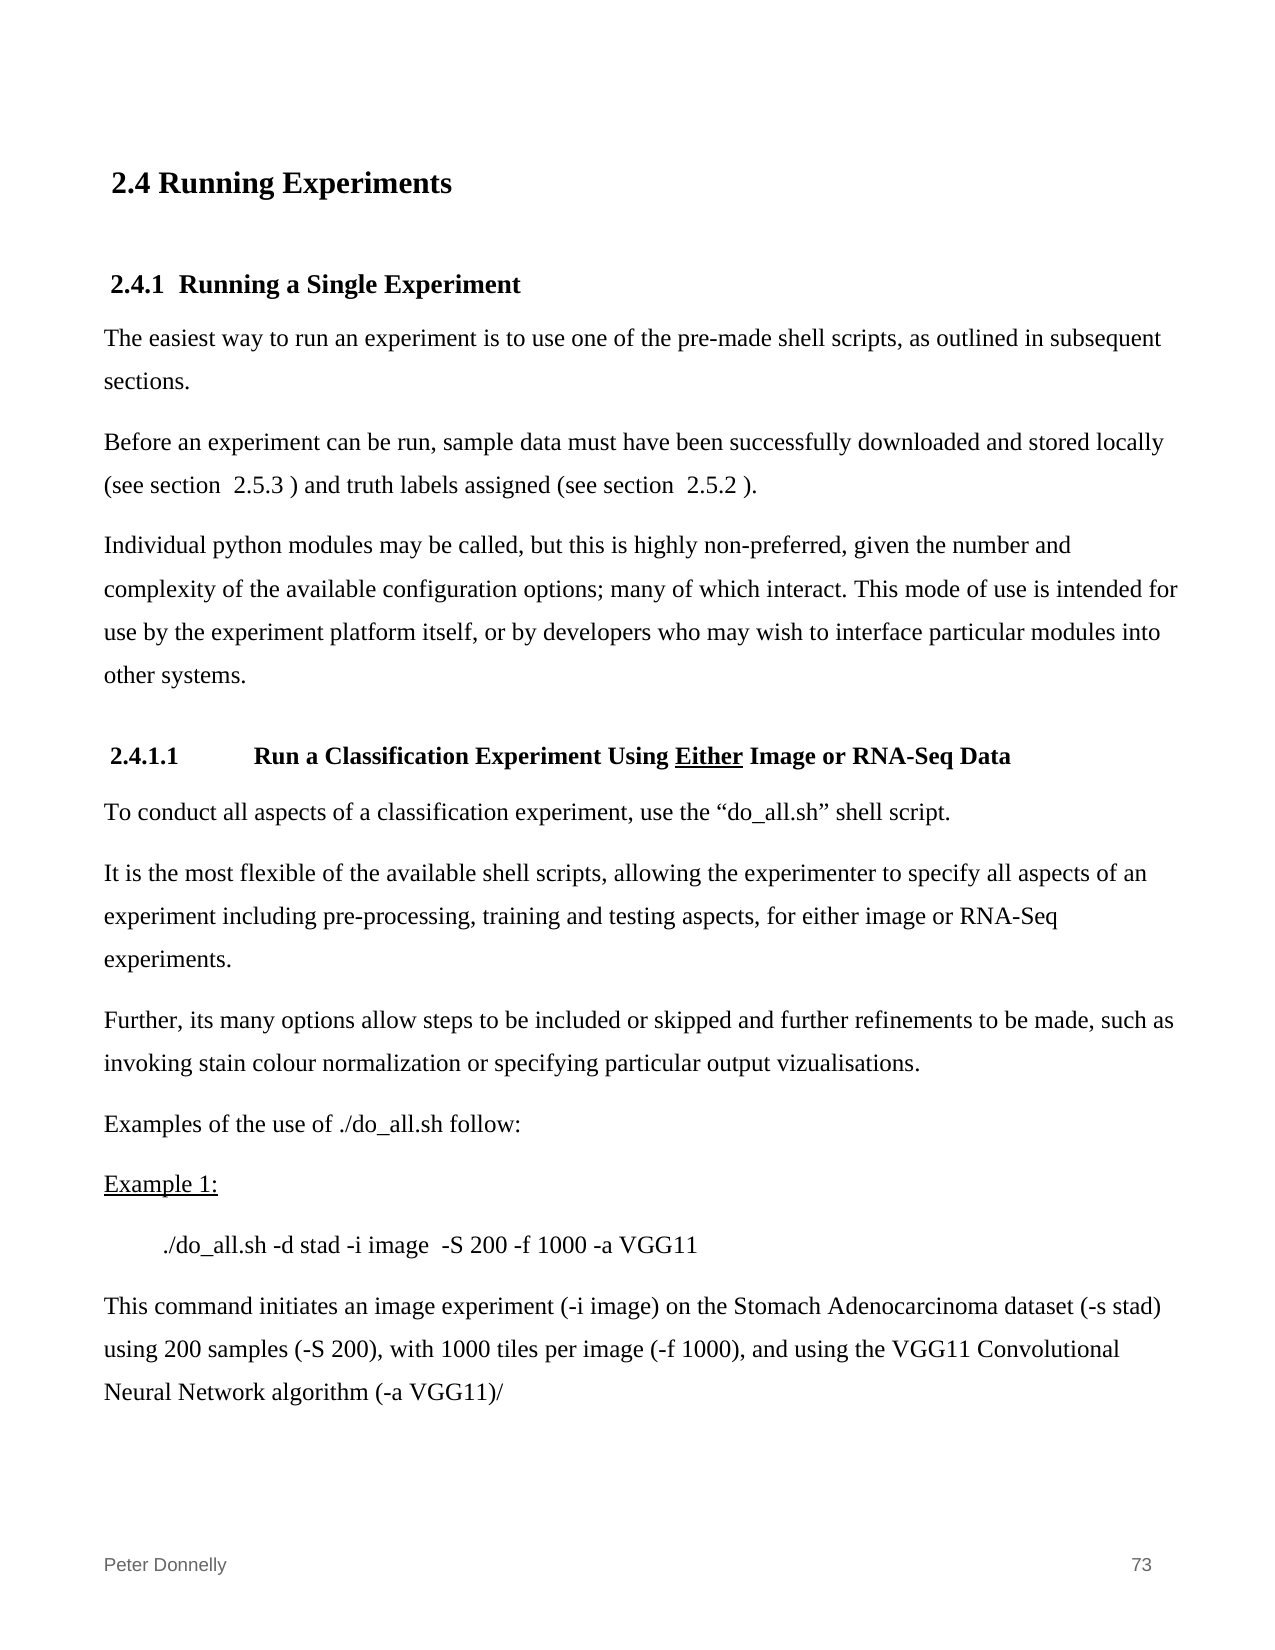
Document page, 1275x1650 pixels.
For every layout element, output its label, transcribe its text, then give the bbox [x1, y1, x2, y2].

text This command initiates an image experiment (-i image) on the Stomach Adenocarcinoma dataset (-s stad) using 200 samples (-S 200), with 1000 tiles per image (-f 1000), and using the VGG11 Convolutional Neural Network algorithm (-a VGG11)/ [103, 1291, 1181, 1406]
subtitle Running Experiments [103, 164, 1181, 200]
text The easiest way to run an experiment is to use one of the pre-made shell scripts, as outlined in subsequent sections. [103, 323, 1181, 394]
text Before an experiment can be run, sample data must have been successfully downloaded and stored locally (see section 2.5.3) and truth labels assigned (see section 2.5.2). [103, 427, 1181, 498]
text It is the most flexible of the available shell scripts, allowing the experimenter to specify all aspects of an experiment including pre-processing, training and testing aspects, for either image or RNA-Seq experiments. [103, 858, 1181, 973]
subtitle Running a Single Experiment [103, 268, 1181, 299]
subtitle Run a Classification Experiment Using Either Image or RNA-Seq Data [103, 741, 1181, 770]
text Example 1: [103, 1169, 1181, 1198]
text Individual python modules may be called, but this is highly non-preferred, given the number and complexity of the available configuration options; many of which interact. This mode of use is intended for use by the experiment platform itself, or by developers who may wish to interface particular modules into other systems. [103, 531, 1181, 689]
text Further, its many options allow steps to be included or skipped and further refinements to be made, such as invoking stain colour normalization or specifying particular output vizualisations. [103, 1005, 1181, 1077]
text Examples of the use of ./do_all.sh follow: [103, 1109, 1181, 1137]
text To conduct all aspects of a classification experiment, use the “do_all.sh” shell script. [103, 797, 1181, 826]
text ./do_all.sh -d stad -i image -S 200 -f 1000 -a VGG11 [162, 1230, 1181, 1259]
